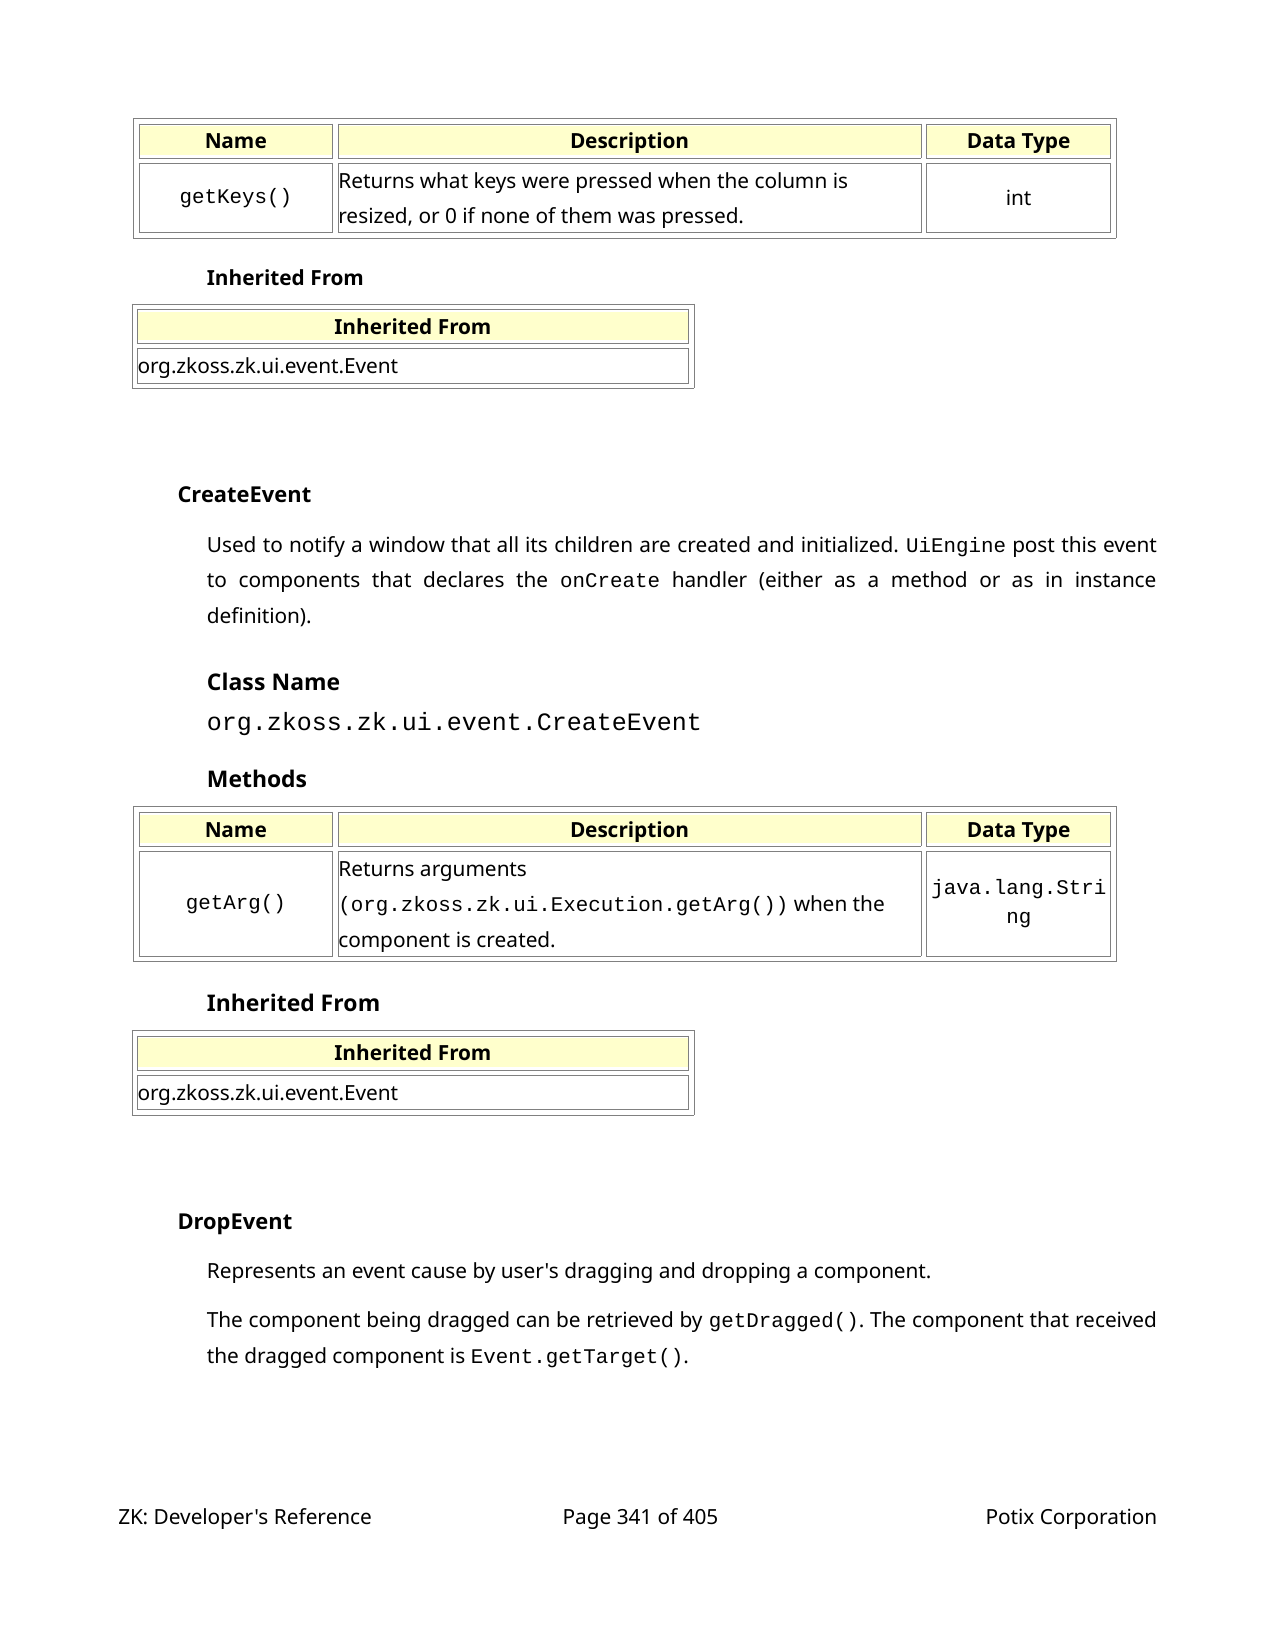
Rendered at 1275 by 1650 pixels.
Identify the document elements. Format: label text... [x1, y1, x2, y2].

text Represents an event cause by user's dragging and dropping a component. [207, 1257, 1157, 1285]
subtitle Class Name [207, 666, 1157, 697]
table_header Description [335, 807, 924, 846]
table_header Inherited From [134, 1031, 691, 1070]
table_header Data Type [924, 807, 1113, 846]
text The component being dragged can be retrieved by getDragged(). The component that received the dragged component is Event.getTarget(). [207, 1305, 1157, 1369]
text org.zkoss.zk.ui.event.CreateEvent [207, 709, 1157, 738]
table_cell org.zkoss.zk.ui.event.Event [134, 343, 691, 382]
table_cell getArg() [136, 846, 335, 956]
subtitle CreateEvent [177, 479, 1157, 509]
subtitle Inherited From [207, 986, 1157, 1018]
text Used to notify a window that all its children are created and initialized. UiEngine post this event to components that declares the onCreate handler (either as a method or as in instance definition). [207, 530, 1157, 629]
table_header Description [335, 119, 924, 158]
table_header Data Type [924, 119, 1113, 158]
table_cell int [924, 158, 1113, 232]
subtitle Methods [207, 763, 1157, 794]
table_header Inherited From [134, 305, 691, 343]
table_header Name [136, 807, 335, 846]
table_cell Returns what keys were pressed when the column is resized, or 0 if none of them was pressed. [335, 158, 924, 232]
subtitle DropEvent [177, 1206, 1157, 1236]
table_cell org.zkoss.zk.ui.event.Event [134, 1070, 691, 1109]
subtitle Inherited From [207, 263, 1157, 291]
table_cell Returns arguments (org.zkoss.zk.ui.Execution.getArg()) when the component is created. [335, 846, 924, 956]
table_cell java.lang.String [924, 846, 1113, 956]
table_cell getKeys() [136, 158, 335, 232]
table_header Name [136, 119, 335, 158]
